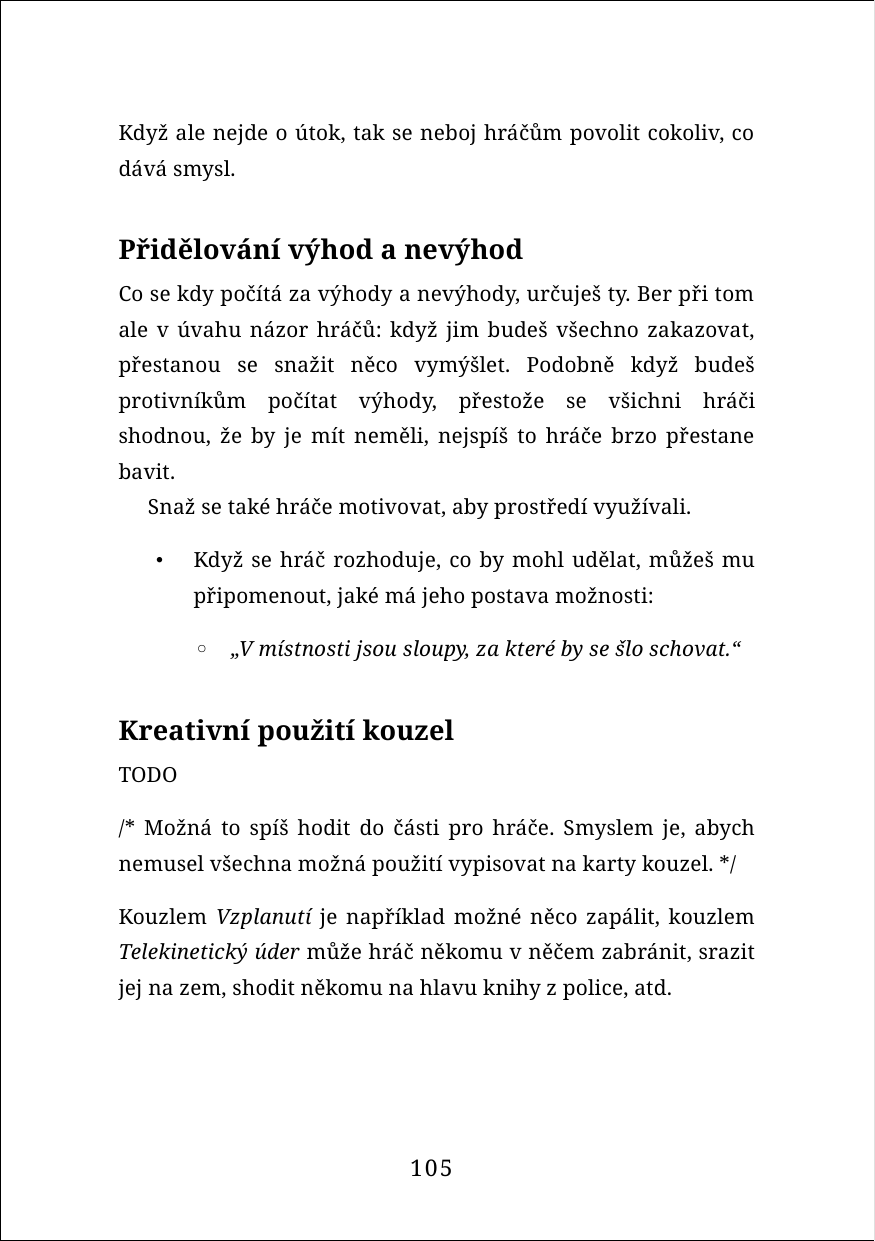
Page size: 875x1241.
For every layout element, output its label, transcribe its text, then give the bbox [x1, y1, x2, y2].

text Kouzlem Vzplanutí je například možné něco zapálit, kouzlem Telekinetický úder může hráč někomu v něčem zabránit, srazit jej na zem, shodit někomu na hlavu knihy z police, atd. [118, 902, 756, 1001]
list Když se hráč rozhoduje, co by mohl udělat, můžeš mu připomenout, jaké má jeho postava možnosti: [156, 546, 756, 609]
text Když ale nejde o útok, tak se neboj hráčům povolit cokoliv, co dává smysl. [118, 118, 756, 182]
text /* Možná to spíš hodit do části pro hráče. Smyslem je, abych nemusel všechna možná použití vypisovat na karty kouzel. */ [118, 813, 756, 877]
text TODO [118, 760, 756, 788]
list „V místnosti jsou sloupy, za které by se šlo schovat.“ [193, 634, 756, 663]
subtitle Kreativní použití kouzel [118, 711, 756, 748]
subtitle Přidělování výhod a nevýhod [118, 231, 756, 267]
text Co se kdy počítá za výhody a nevýhody, určuješ ty. Ber při tom ale v úvahu názor hráčů: když jim budeš všechno zakazovat, přestanou se snažit něco vymýšlet. Podobně když budeš protivníkům počítat výhody, přestože se všichni hráči shodnou, že by je mít neměli, nejspíš to hráče brzo přestane bavit. Snaž se také hráče motivovat, aby prostředí využívali. [118, 279, 756, 521]
